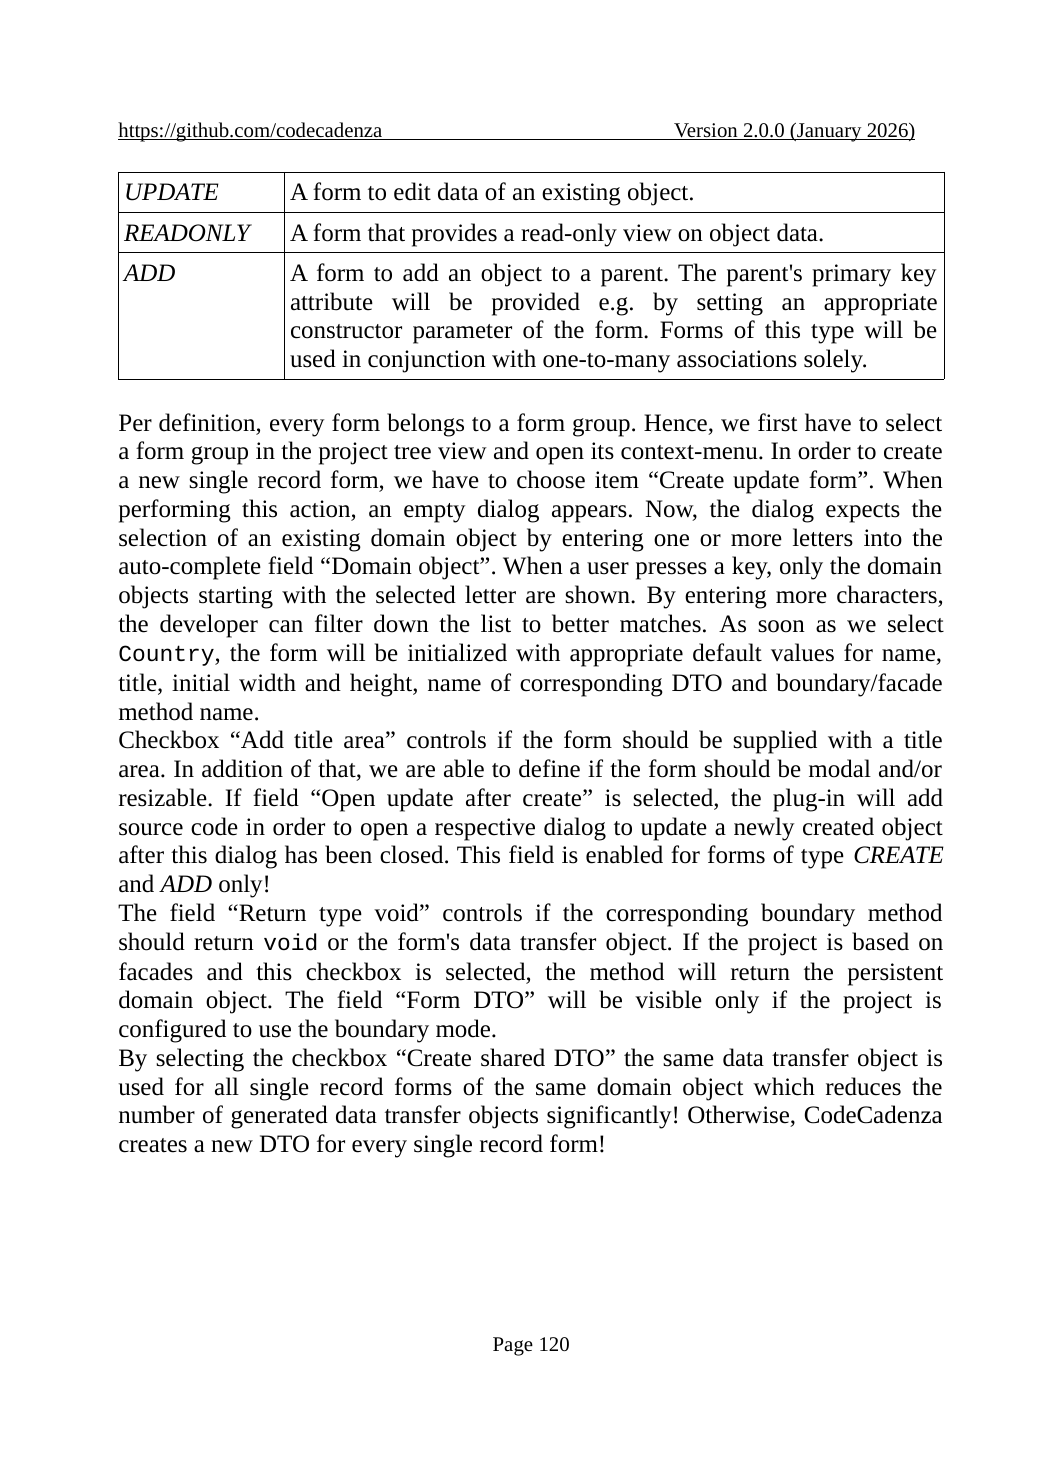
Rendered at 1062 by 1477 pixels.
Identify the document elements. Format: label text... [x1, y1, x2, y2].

table_cell A form to add an object to a parent. The parent's primary key attribute will be provided e.g. by setting an appropriate constructor parameter of the form. Forms of this type will be used in conjunction with one-to-many associations solely. [285, 253, 944, 379]
table_cell UPDATE [119, 173, 284, 212]
table_cell A form to edit data of an existing object. [285, 173, 944, 212]
text Per definition, every form belongs to a form group. Hence, we first have to select a form group in the project tree view and open its context-menu. In order to create a new single record form, we have to choose item “Create update form”. When performing this action, an empty dialog appears. Now, the dialog expects the selection of an existing domain object by entering one or more letters into the auto-complete field “Domain object”. When a user presses a key, only the domain objects starting with the selected letter are shown. By entering more characters, the developer can filter down the list to better matches. As soon as we select Country, the form will be initialized with appropriate default values for name, title, initial width and height, name of corresponding DTO and boundary/facade method name. [118, 408, 944, 725]
text The field “Return type void” controls if the corresponding boundary method should return void or the form's data transfer object. If the project is based on facades and this checkbox is selected, the method will return the persistent domain object. The field “Form DTO” will be visible only if the project is configured to use the boundary mode. [118, 898, 944, 1043]
table_cell A form that provides a read-only view on object data. [285, 213, 944, 252]
table_cell READONLY [119, 213, 284, 252]
table_cell ADD [119, 253, 284, 379]
text Checkbox “Add title area” controls if the form should be supplied with a title area. In addition of that, we are able to define if the form should be modal and/or resizable. If field “Open update after create” is selected, the plug-in will add source code in order to open a respective dialog to update a newly created object after this dialog has been closed. This field is enabled for forms of type CREATE and ADD only! [118, 725, 944, 898]
text By selecting the checkbox “Create shared DTO” the same data transfer object is used for all single record forms of the same domain object which reduces the number of generated data transfer objects significantly! Otherwise, CodeCadenza creates a new DTO for every single record form! [118, 1043, 944, 1158]
